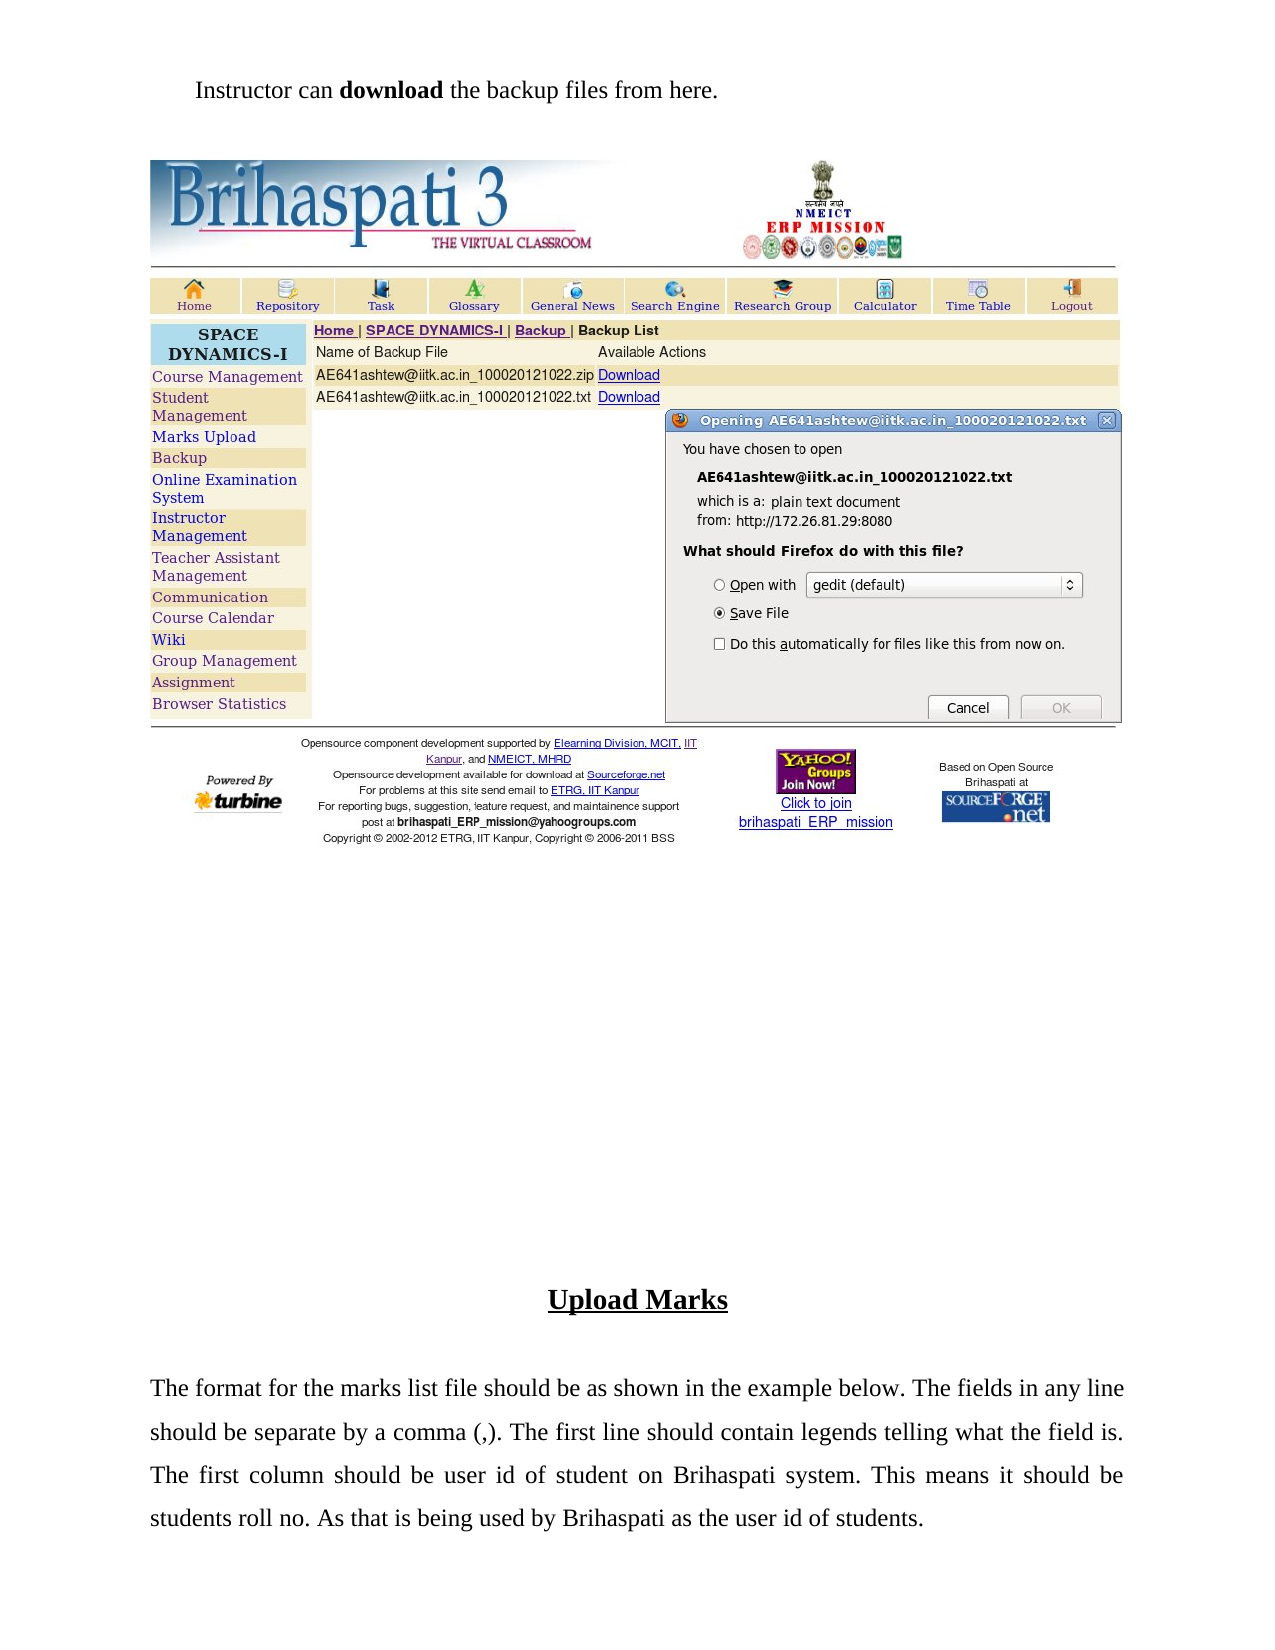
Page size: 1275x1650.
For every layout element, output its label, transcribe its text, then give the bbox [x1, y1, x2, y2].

text Instructor can download the backup files from here. [150, 75, 1136, 104]
picture [150, 158, 1125, 861]
text The format for the marks list file should be as shown in the example below. The fields in any line should be separate by a comma (,). The first line should contain legends telling what the field is. The first column should be user id of student on Brihaspati system. This means it should be students roll no. As that is being used by Brihaspati as the user id of students. [150, 1373, 1125, 1532]
text Upload Marks [150, 1282, 1125, 1316]
